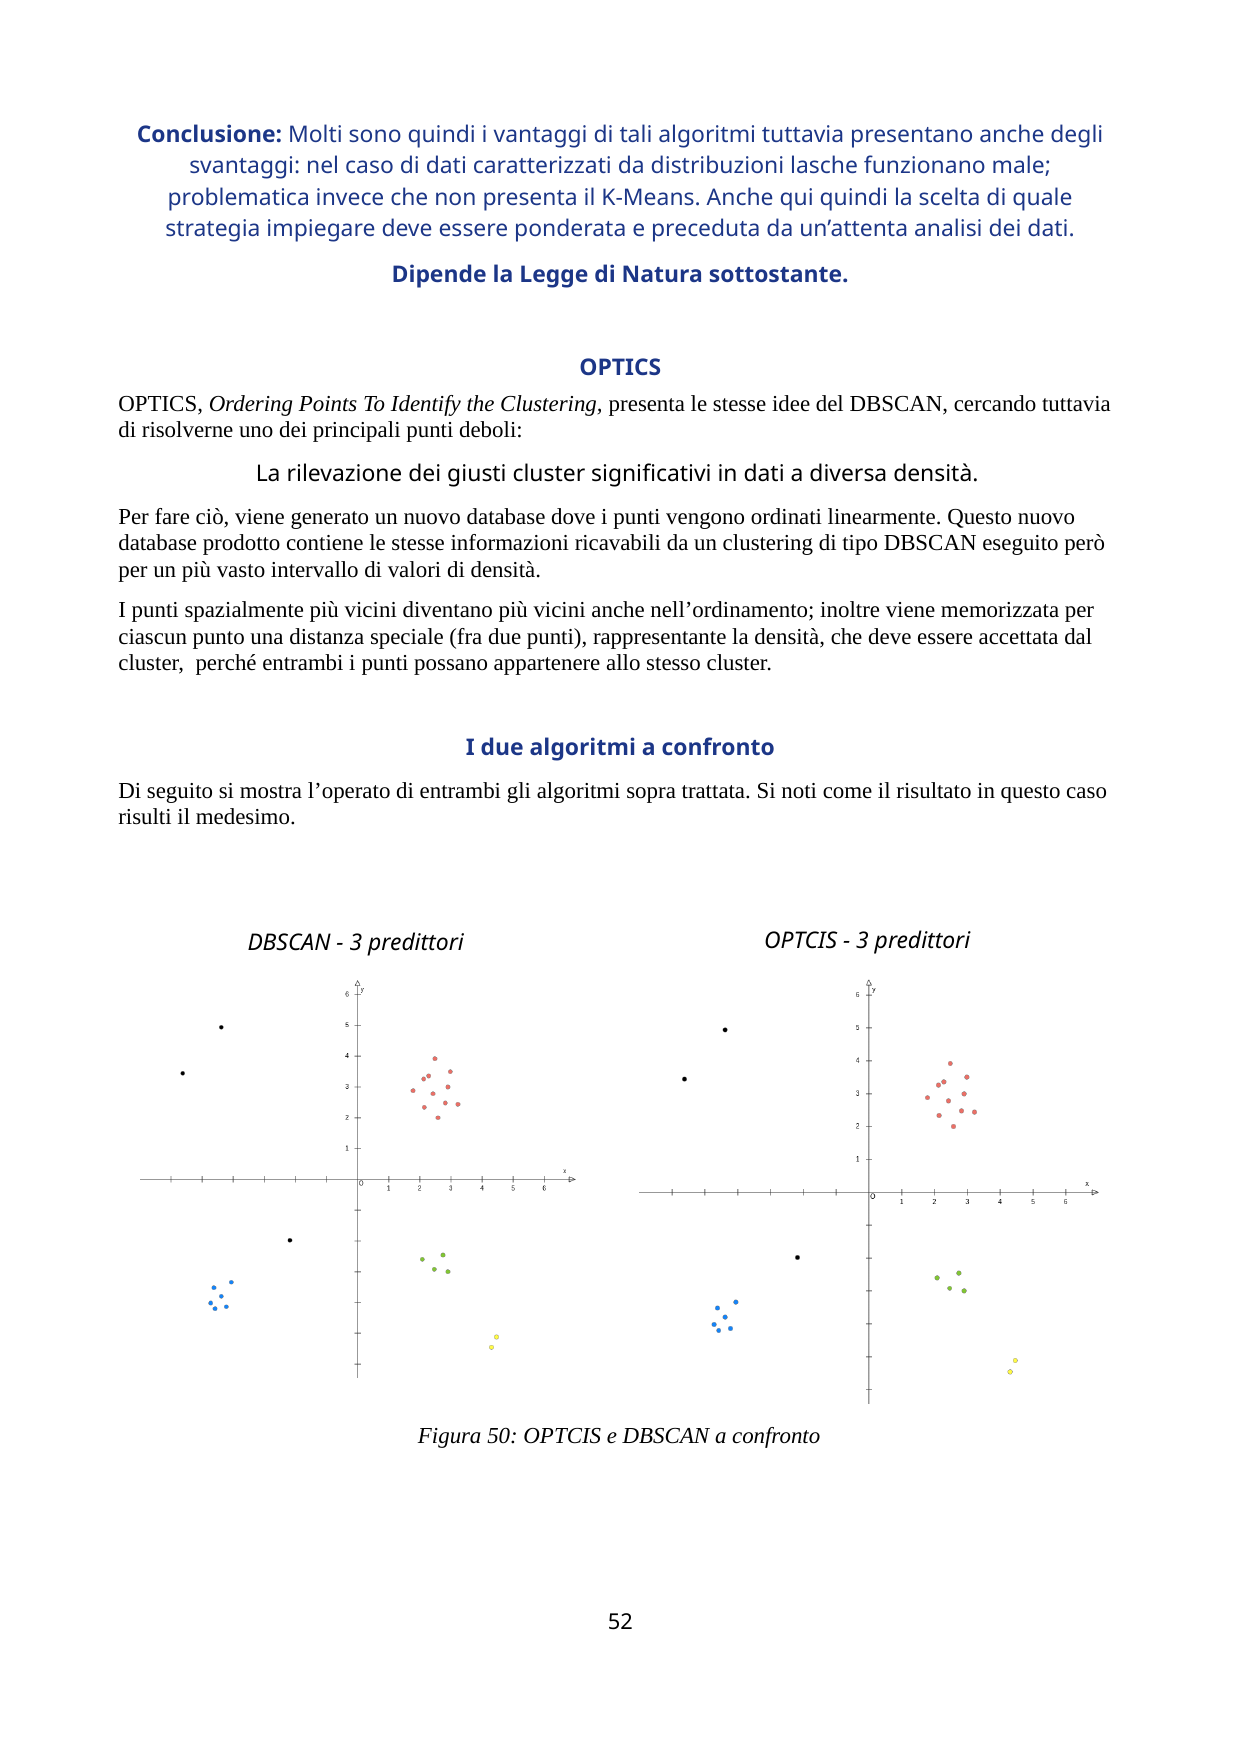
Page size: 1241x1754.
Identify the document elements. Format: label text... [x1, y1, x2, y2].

picture [117, 957, 190, 1378]
text Conclusione: Molti sono quindi i vantaggi di tali algoritmi tuttavia presentano anche degli svantaggi: nel caso di dati caratterizzati da distribuzioni lasche funzionano male; problematica invece che non presenta il K-Means. Anche qui quindi la scelta di quale strategia impiegare deve essere ponderata e preceduta da un’attenta analisi dei dati. [118, 118, 1122, 243]
picture [616, 955, 693, 1404]
text Di seguito si mostra l’operato di entrambi gli algoritmi sopra trattata. Si noti come il risultato in questo caso risulti il medesimo. [118, 777, 1122, 830]
text DBSCAN - 3 predittori [118, 923, 596, 957]
text OPTICS, Ordering Points To Identify the Clustering, presenta le stesse idee del DBSCAN, cercando tuttavia di risolverne uno dei principali punti deboli: [118, 390, 1122, 442]
text I punti spazialmente più vicini diventano più vicini anche nell’ordinamento; inoltre viene memorizzata per ciascun punto una distanza speciale (fra due punti), rappresentante la densità, che deve essere accettata dal cluster, perché entrambi i punti possano appartenere allo stesso cluster. [118, 597, 1122, 676]
text I due algoritmi a confronto [118, 731, 1122, 762]
text Dipende la Legge di Natura sottostante. [118, 258, 1122, 289]
text OPTCIS - 3 predittori [617, 922, 1120, 955]
text Per fare ciò, viene generato un nuovo database dove i punti vengono ordinati linearmente. Questo nuovo database prodotto contiene le stesse informazioni ricavabili da un clustering di tipo DBSCAN eseguito però per un più vasto intervallo di valori di densità. [118, 503, 1122, 582]
text Figura 50: OPTCIS e DBSCAN a confronto [118, 1422, 1122, 1448]
text La rilevazione dei giusti cluster significativi in dati a diversa densità. [118, 457, 1122, 488]
text OPTICS [118, 350, 1122, 382]
